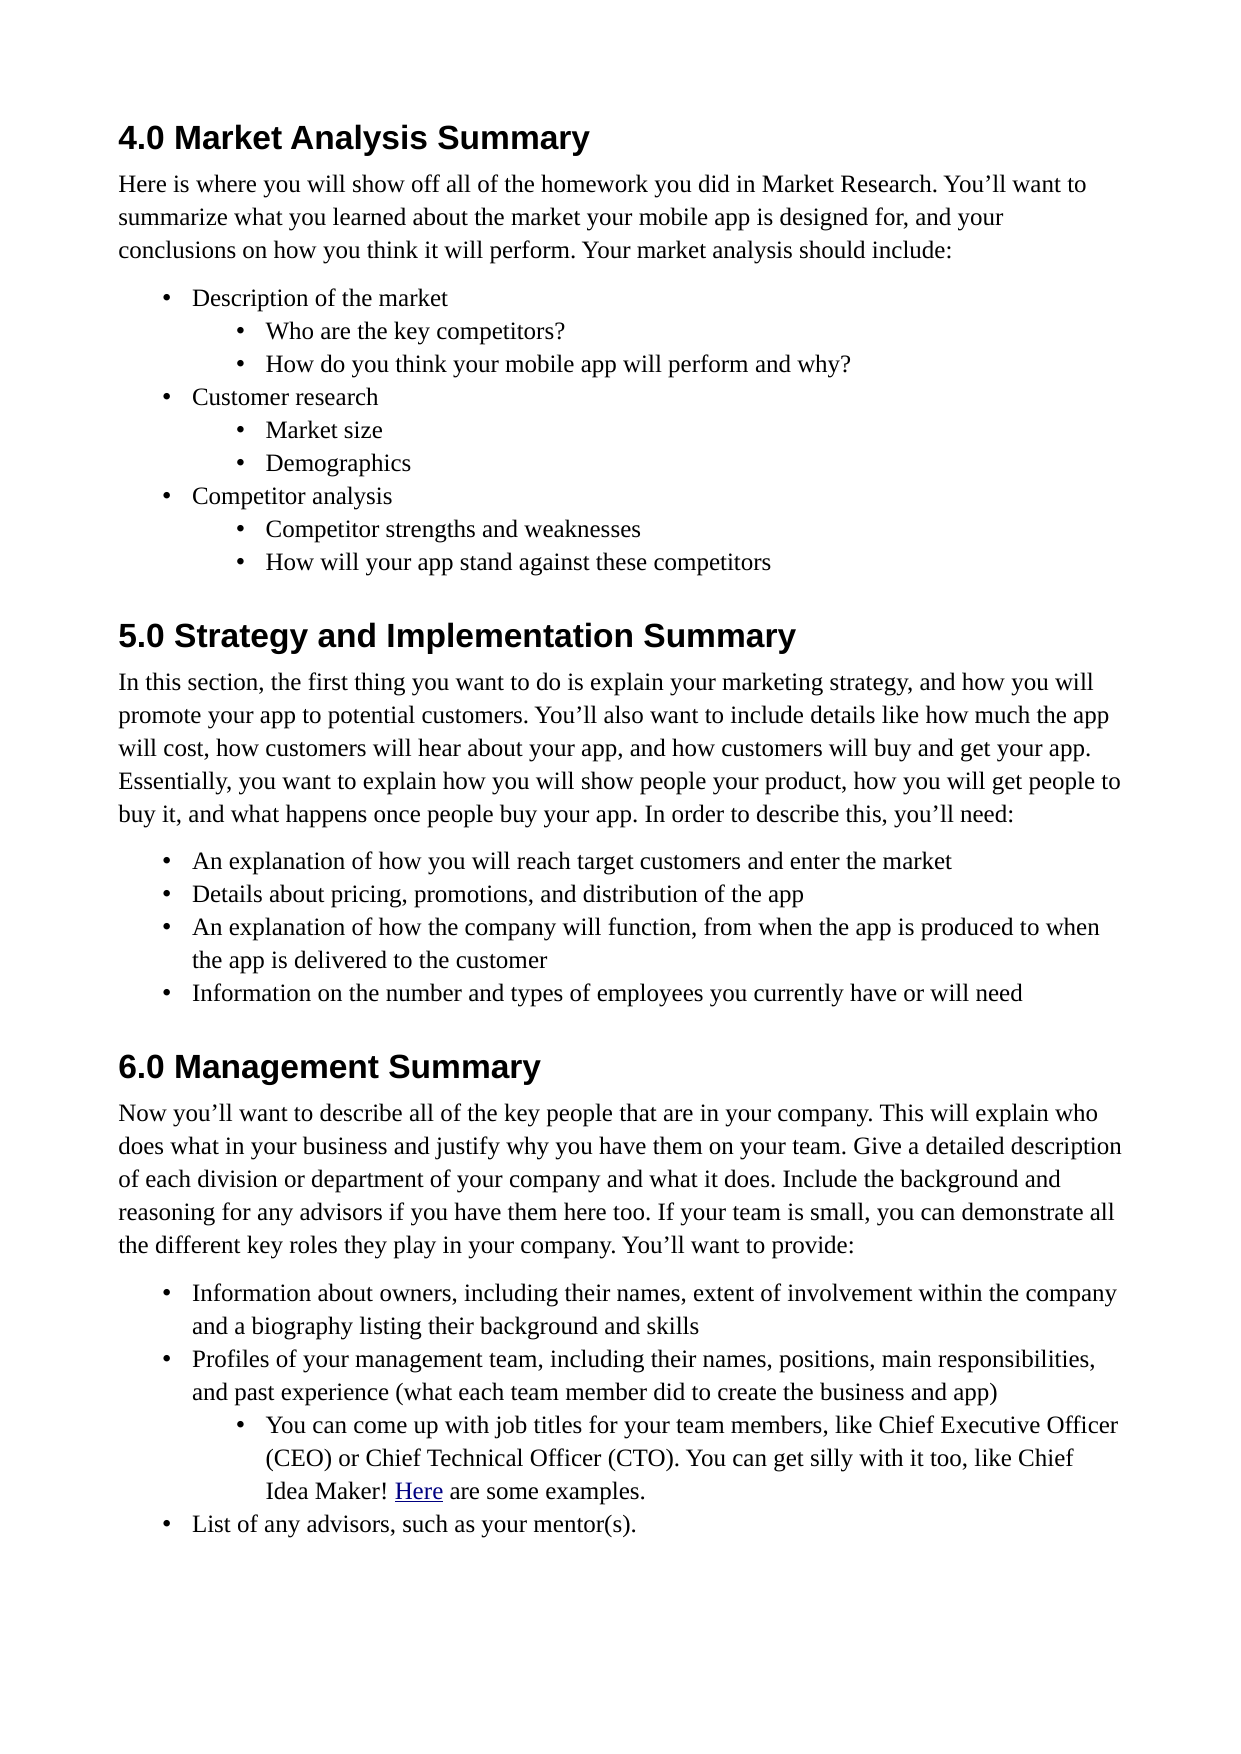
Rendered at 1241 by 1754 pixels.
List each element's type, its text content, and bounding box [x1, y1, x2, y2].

list Description of the market [162, 283, 1122, 312]
subtitle 6.0 Management Summary [118, 1047, 1122, 1086]
list Competitor analysis [162, 481, 1122, 510]
list Information about owners, including their names, extent of involvement within the company and a biography listing their background and skills [162, 1278, 1122, 1339]
list An explanation of how you will reach target customers and enter the market [162, 846, 1122, 875]
list Market size [236, 415, 1122, 444]
list Competitor strengths and weaknesses [236, 514, 1122, 543]
list Customer research [162, 382, 1122, 411]
list Who are the key competitors? [236, 316, 1122, 345]
text Now you’ll want to describe all of the key people that are in your company. This will explain who does what in your business and justify why you have them on your team. Give a detailed description of each division or department of your company and what it does. Include the background and reasoning for any advisors if you have them here too. If your team is small, you can demonstrate all the different key roles they play in your company. You’ll want to provide: [118, 1098, 1122, 1259]
list Demographics [236, 448, 1122, 477]
list An explanation of how the company will function, from when the app is produced to when the app is delivered to the customer [162, 912, 1122, 974]
subtitle 4.0 Market Analysis Summary [118, 118, 1122, 157]
list Details about pricing, promotions, and distribution of the app [162, 879, 1122, 908]
subtitle 5.0 Strategy and Implementation Summary [118, 616, 1122, 654]
list Information on the number and types of employees you currently have or will need [162, 978, 1122, 1007]
text Here is where you will show off all of the homework you did in Market Research. You’ll want to summarize what you learned about the market your mobile app is designed for, and your conclusions on how you think it will perform. Your market analysis should include: [118, 169, 1122, 264]
list Profiles of your management team, including their names, positions, main responsibilities, and past experience (what each team member did to create the business and app) [162, 1344, 1122, 1406]
list How do you think your mobile app will perform and why? [236, 349, 1122, 378]
list How will your app stand against these competitors [236, 547, 1122, 576]
text In this section, the first thing you want to do is explain your marketing strategy, and how you will promote your app to potential customers. You’ll also want to include details like how much the app will cost, how customers will hear about your app, and how customers will buy and get your app. Essentially, you want to explain how you will show people your product, how you will get people to buy it, and what happens once people buy your app. In order to describe this, you’ll need: [118, 667, 1122, 827]
list You can come up with job titles for your team members, like Chief Executive Officer (CEO) or Chief Technical Officer (CTO). You can get silly with it too, like Chief Idea Maker! Here are some examples. [236, 1410, 1122, 1504]
list List of any advisors, such as your mentor(s). [162, 1509, 1122, 1538]
